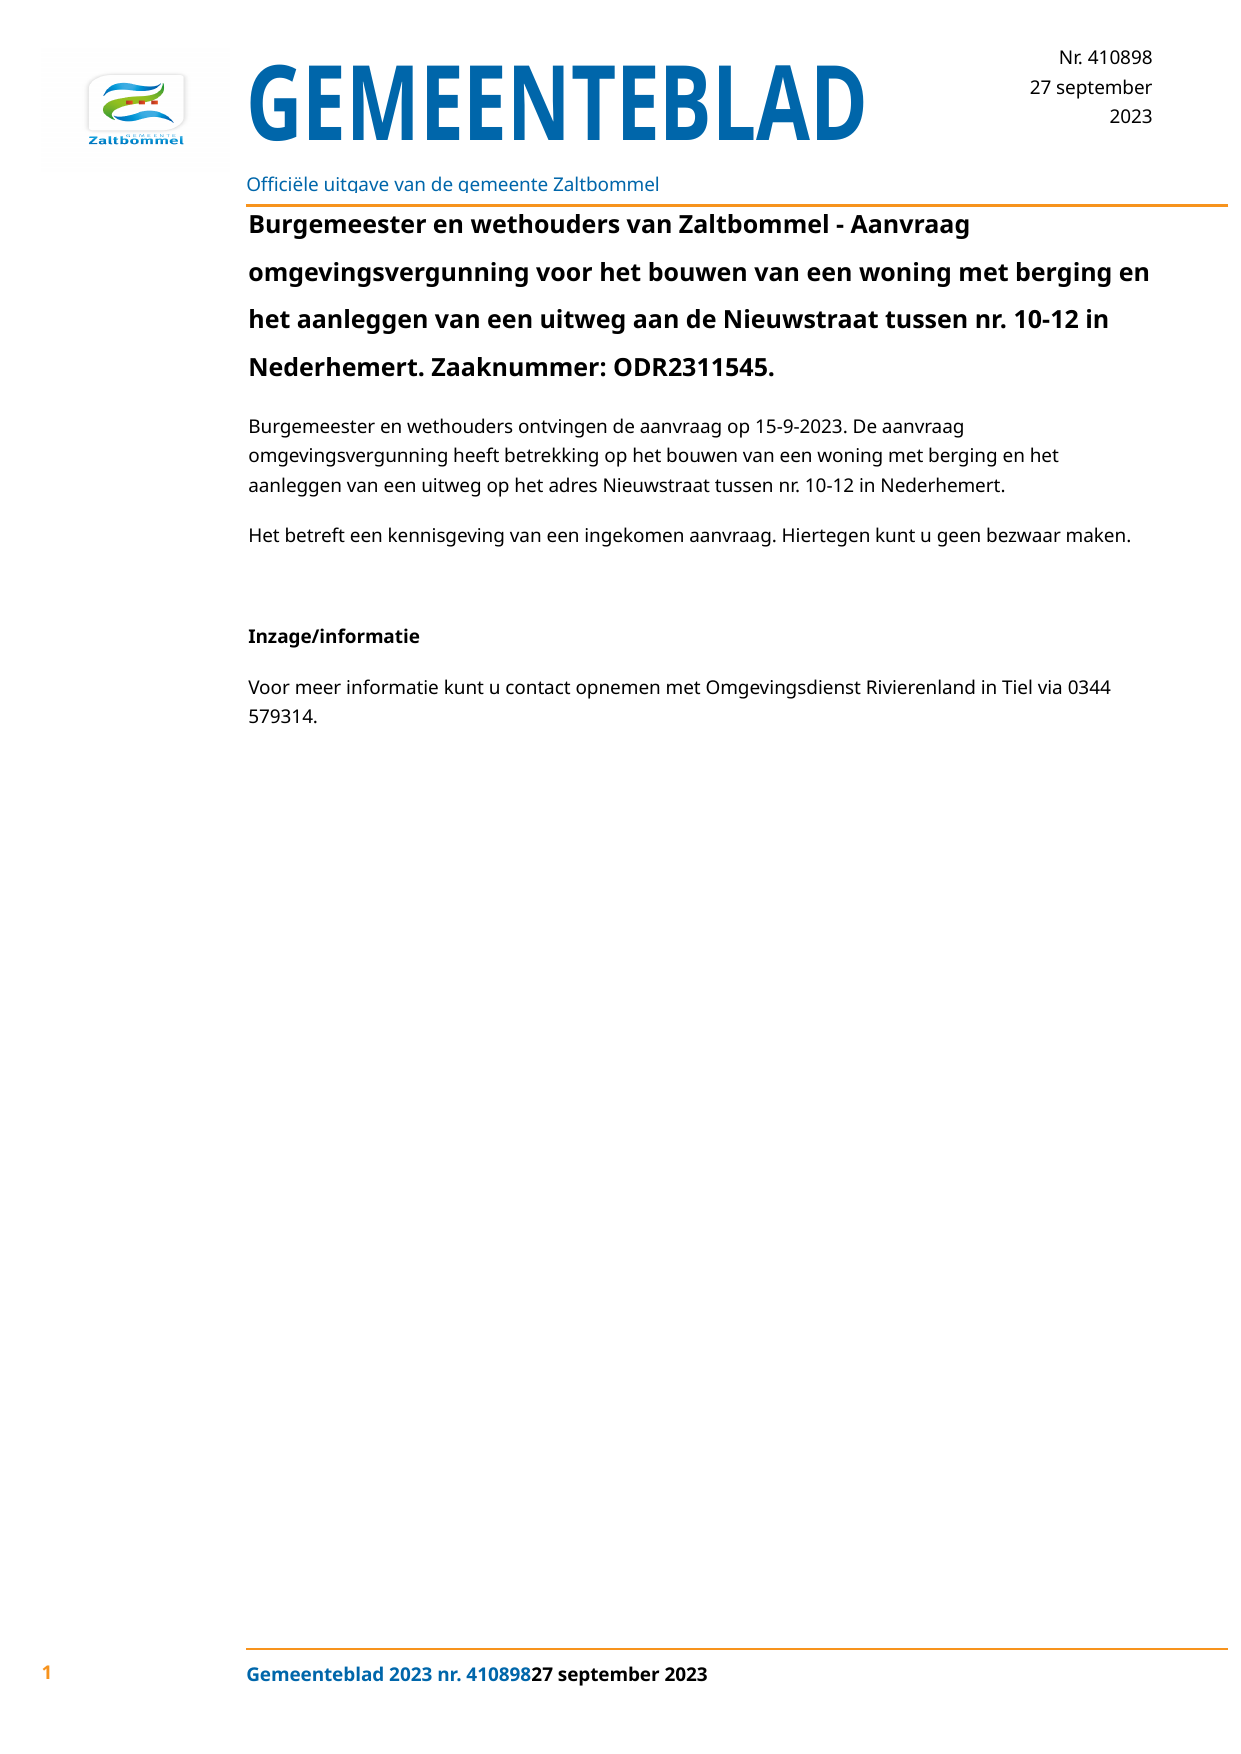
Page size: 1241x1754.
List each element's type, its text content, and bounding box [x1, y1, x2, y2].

text Voor meer informatie kunt u contact opnemen met Omgevingsdienst Rivierenland in Tiel via 0344 579314. [248, 674, 1152, 729]
text Inzage/informatie [248, 623, 1152, 649]
text Burgemeester en wethouders van Zaltbommel - Aanvraag omgevingsvergunning voor het bouwen van een woning met berging en het aanleggen van een uitweg aan de Nieuwstraat tussen nr. 10-12 in Nederhemert. Zaaknummer: ODR2311545. [248, 207, 1152, 384]
text Het betreft een kennisgeving van een ingekomen aanvraag. Hiertegen kunt u geen bezwaar maken. [248, 523, 1152, 548]
picture [41, 47, 231, 172]
text Burgemeester en wethouders ontvingen de aanvraag op 15-9-2023. De aanvraag omgevingsvergunning heeft betrekking op het bouwen van een woning met berging en het aanleggen van een uitweg op het adres Nieuwstraat tussen nr. 10-12 in Nederhemert. [248, 413, 1152, 498]
